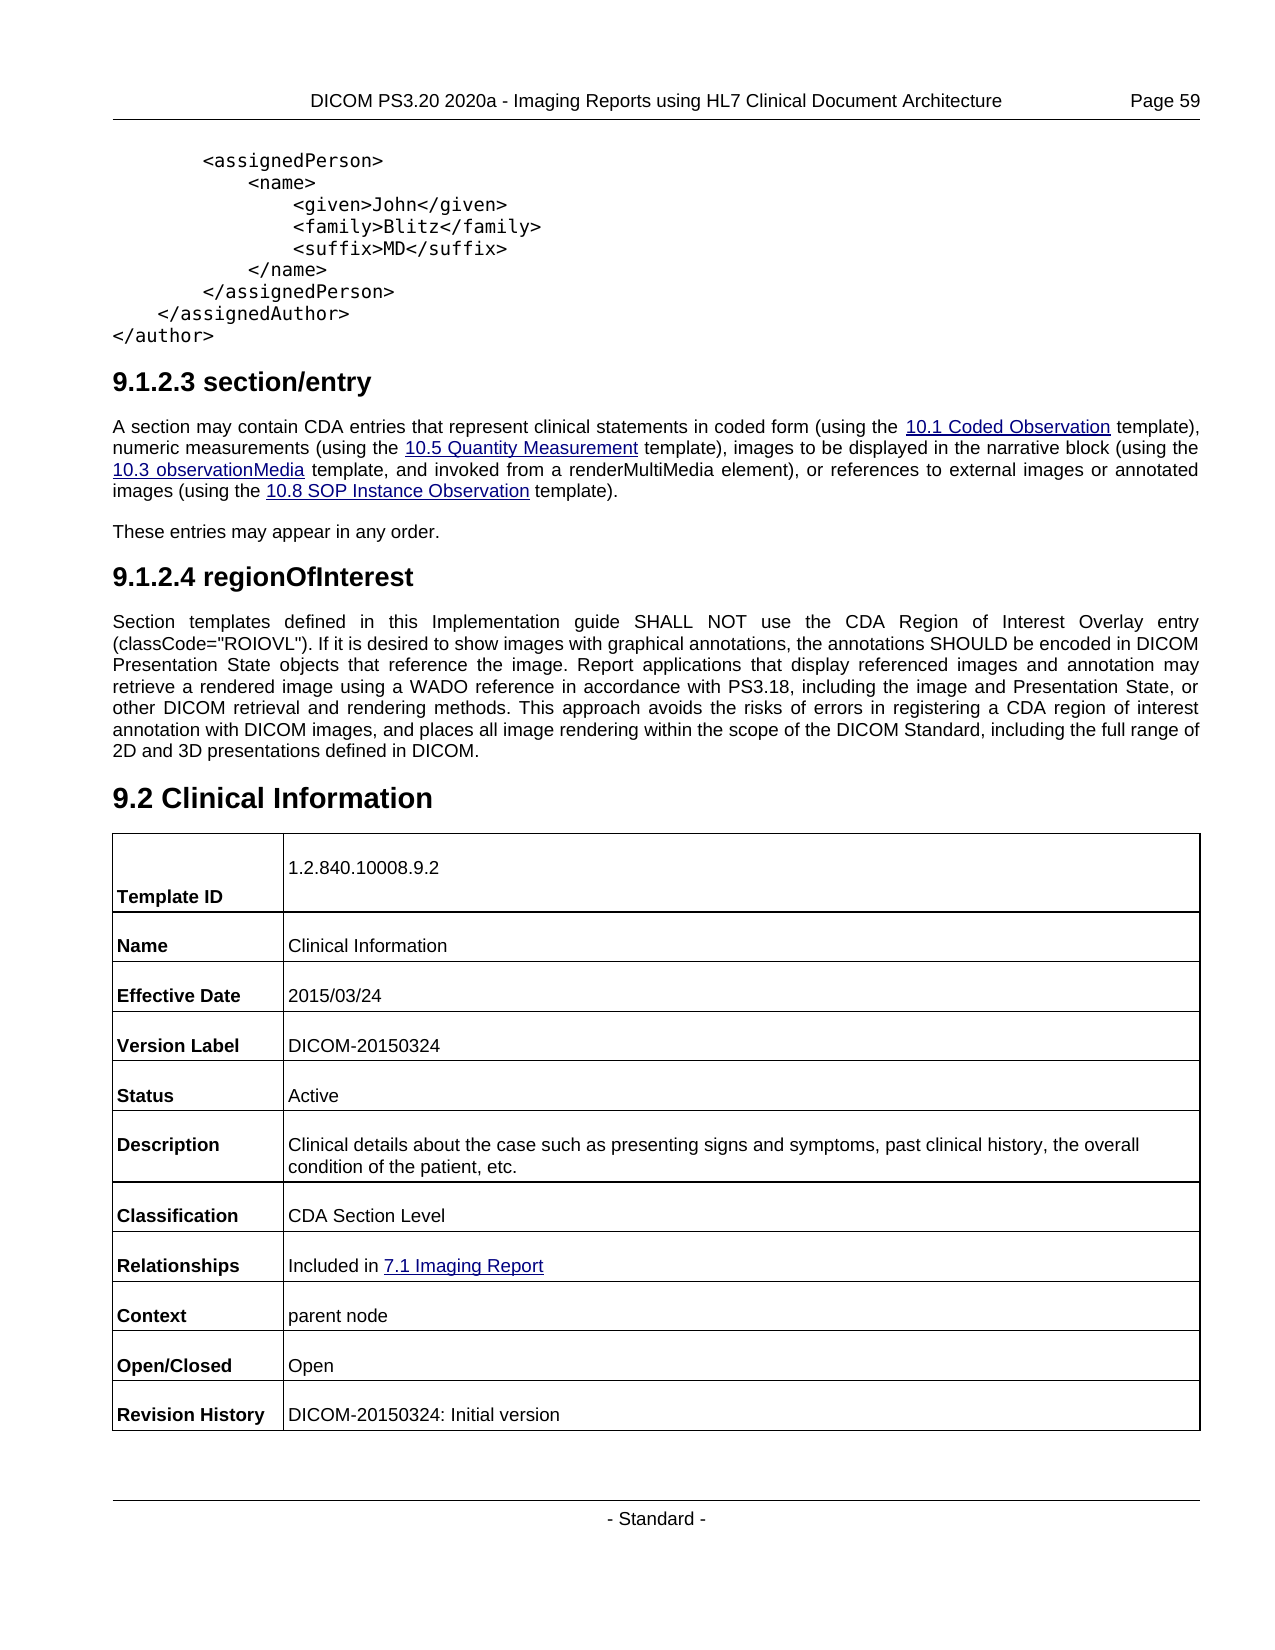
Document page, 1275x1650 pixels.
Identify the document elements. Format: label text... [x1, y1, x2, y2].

table_cell Status [113, 1061, 283, 1110]
text 9.1.2.4 regionOfInterest [112, 561, 1200, 592]
table_cell Description [113, 1111, 283, 1181]
text A section may contain CDA entries that represent clinical statements in coded form (using the 10.1 Coded Observation template), numeric measurements (using the 10.5 Quantity Measurement template), images to be displayed in the narrative block (using the 10.3 observationMedia template, and invoked from a renderMultiMedia element), or references to external images or annotated images (using the 10.8 SOP Instance Observation template). [112, 416, 1200, 502]
table_cell Relationships [113, 1232, 283, 1281]
table_cell Included in 7.1 Imaging Report [284, 1232, 1199, 1281]
table_cell Version Label [113, 1012, 283, 1060]
table_cell 2015/03/24 [284, 962, 1199, 1011]
table_header 1.2.840.10008.9.2 [284, 834, 1199, 911]
table_cell CDA Section Level [284, 1183, 1199, 1231]
table_cell DICOM-20150324 [284, 1012, 1199, 1060]
table_cell Open/Closed [113, 1331, 283, 1380]
table_cell Context [113, 1282, 283, 1330]
table_cell Clinical details about the case such as presenting signs and symptoms, past clinical history, the overall condition of the patient, etc. [284, 1111, 1199, 1181]
table_cell Active [284, 1061, 1199, 1110]
table_cell Open [284, 1331, 1199, 1380]
table_cell Classification [113, 1183, 283, 1231]
table_cell Clinical Information [284, 913, 1199, 961]
table_cell Effective Date [113, 962, 283, 1011]
text <assignedPerson> <name> <given>John</given> <family>Blitz</family> <suffix>MD</suffix> </name> </assignedPerson> </assignedAuthor> </author> [112, 150, 1200, 347]
text Section templates defined in this Implementation guide SHALL NOT use the CDA Region of Interest Overlay entry (classCode="ROIOVL"). If it is desired to show images with graphical annotations, the annotations SHOULD be encoded in DICOM Presentation State objects that reference the image. Report applications that display referenced images and annotation may retrieve a rendered image using a WADO reference in accordance with PS3.18, including the image and Presentation State, or other DICOM retrieval and rendering methods. This approach avoids the risks of errors in registering a CDA region of interest annotation with DICOM images, and places all image rendering within the scope of the DICOM Standard, including the full range of 2D and 3D presentations defined in DICOM. [112, 611, 1200, 762]
text 9.1.2.3 section/entry [112, 366, 1200, 397]
text These entries may appear in any order. [112, 521, 1200, 542]
table_cell Revision History [113, 1381, 283, 1430]
table_cell DICOM-20150324: Initial version [284, 1381, 1199, 1430]
table_cell parent node [284, 1282, 1199, 1330]
text 9.2 Clinical Information [112, 781, 1200, 814]
table_cell Name [113, 913, 283, 961]
table_header Template ID [113, 834, 283, 911]
